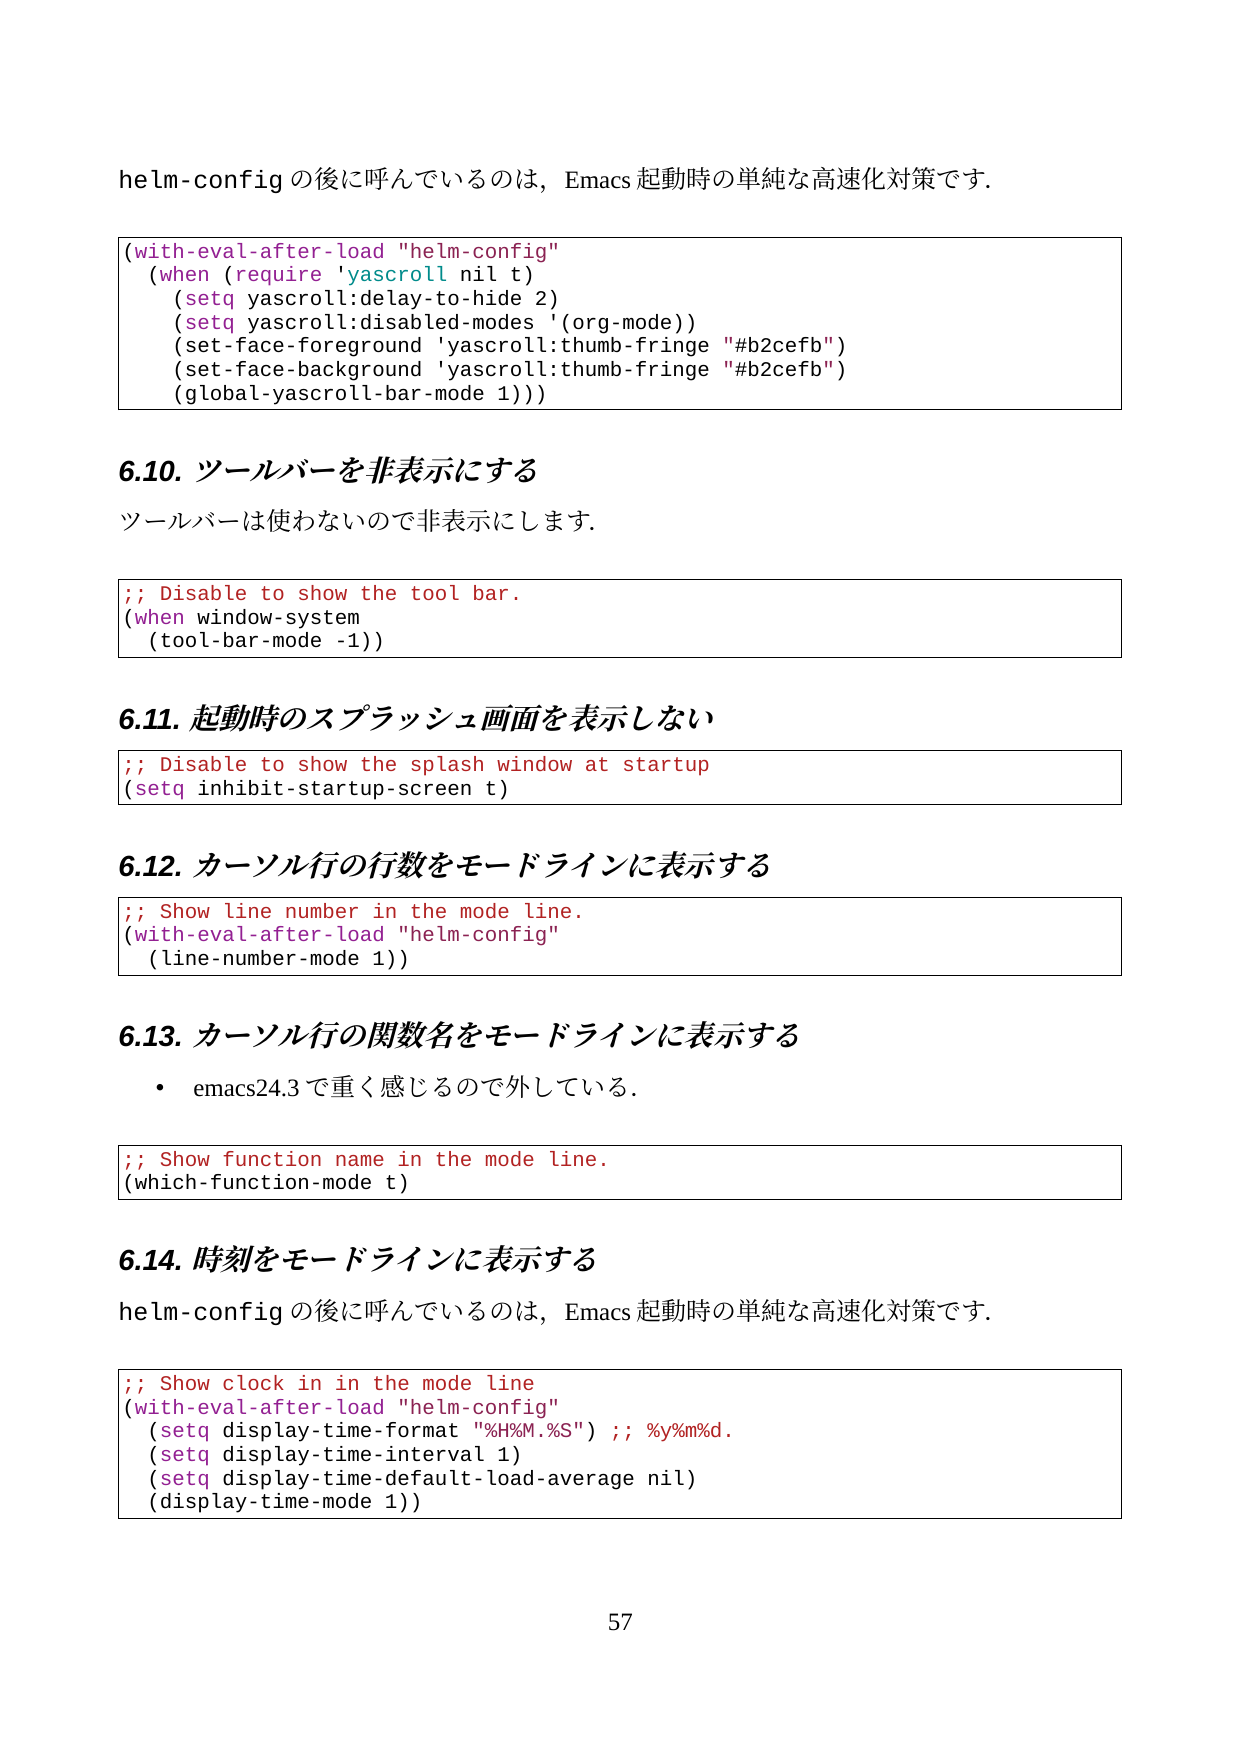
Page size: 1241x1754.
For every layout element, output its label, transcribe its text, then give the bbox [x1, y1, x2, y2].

text (global-yascroll-bar-mode 1))) [119, 379, 1121, 409]
text (with-eval-after-load "helm-config" [119, 238, 1121, 261]
text (setq display-time-interval 1) [119, 1440, 1121, 1464]
text ;; Disable to show the tool bar. [119, 580, 1121, 603]
text (setq inhibit-startup-screen t) [119, 773, 1121, 804]
text (setq yascroll:delay-to-hide 2) [119, 284, 1121, 308]
text (tool-bar-mode -1)) [119, 627, 1121, 657]
text (with-eval-after-load "helm-config" [119, 1393, 1121, 1416]
subtitle 時刻をモードラインに表示する [118, 1237, 1122, 1279]
text (setq display-time-default-load-average nil) [119, 1464, 1121, 1487]
list emacs24.3 で重く感じるので外している． [156, 1067, 1122, 1132]
text helm-config の後に呼んでいるのは，Emacs起動時の単純な高速化対策です． [118, 1292, 1122, 1357]
text (line-number-mode 1)) [119, 944, 1121, 975]
list [156, 118, 1122, 147]
subtitle カーソル行の関数名をモードラインに表示する [118, 1013, 1122, 1055]
text (set-face-background 'yascroll:thumb-fringe "#b2cefb") [119, 355, 1121, 379]
text (set-face-foreground 'yascroll:thumb-fringe "#b2cefb") [119, 331, 1121, 355]
text helm-config の後に呼んでいるのは，Emacs起動時の単純な高速化対策です． [118, 159, 1122, 224]
subtitle カーソル行の行数をモードラインに表示する [118, 842, 1122, 884]
text (setq yascroll:disabled-modes '(org-mode)) [119, 308, 1121, 331]
text (when (require 'yascroll nil t) [119, 261, 1121, 284]
subtitle ツールバーを非表示にする [118, 448, 1122, 489]
text (display-time-mode 1)) [119, 1487, 1121, 1518]
text (setq display-time-format "%H%M.%S") ;; %y%m%d. [119, 1416, 1121, 1440]
text ;; Disable to show the splash window at startup [119, 751, 1121, 773]
text (with-eval-after-load "helm-config" [119, 921, 1121, 944]
text ;; Show clock in in the mode line [119, 1370, 1121, 1393]
text ;; Show function name in the mode line. [119, 1146, 1121, 1168]
text (when window-system [119, 603, 1121, 627]
subtitle 起動時のスプラッシュ画面を表示しない [118, 696, 1122, 737]
text ;; Show line number in the mode line. [119, 898, 1121, 921]
text (which-function-mode t) [119, 1168, 1121, 1199]
text ツールバーは使わないので非表示にします． [118, 502, 1122, 567]
